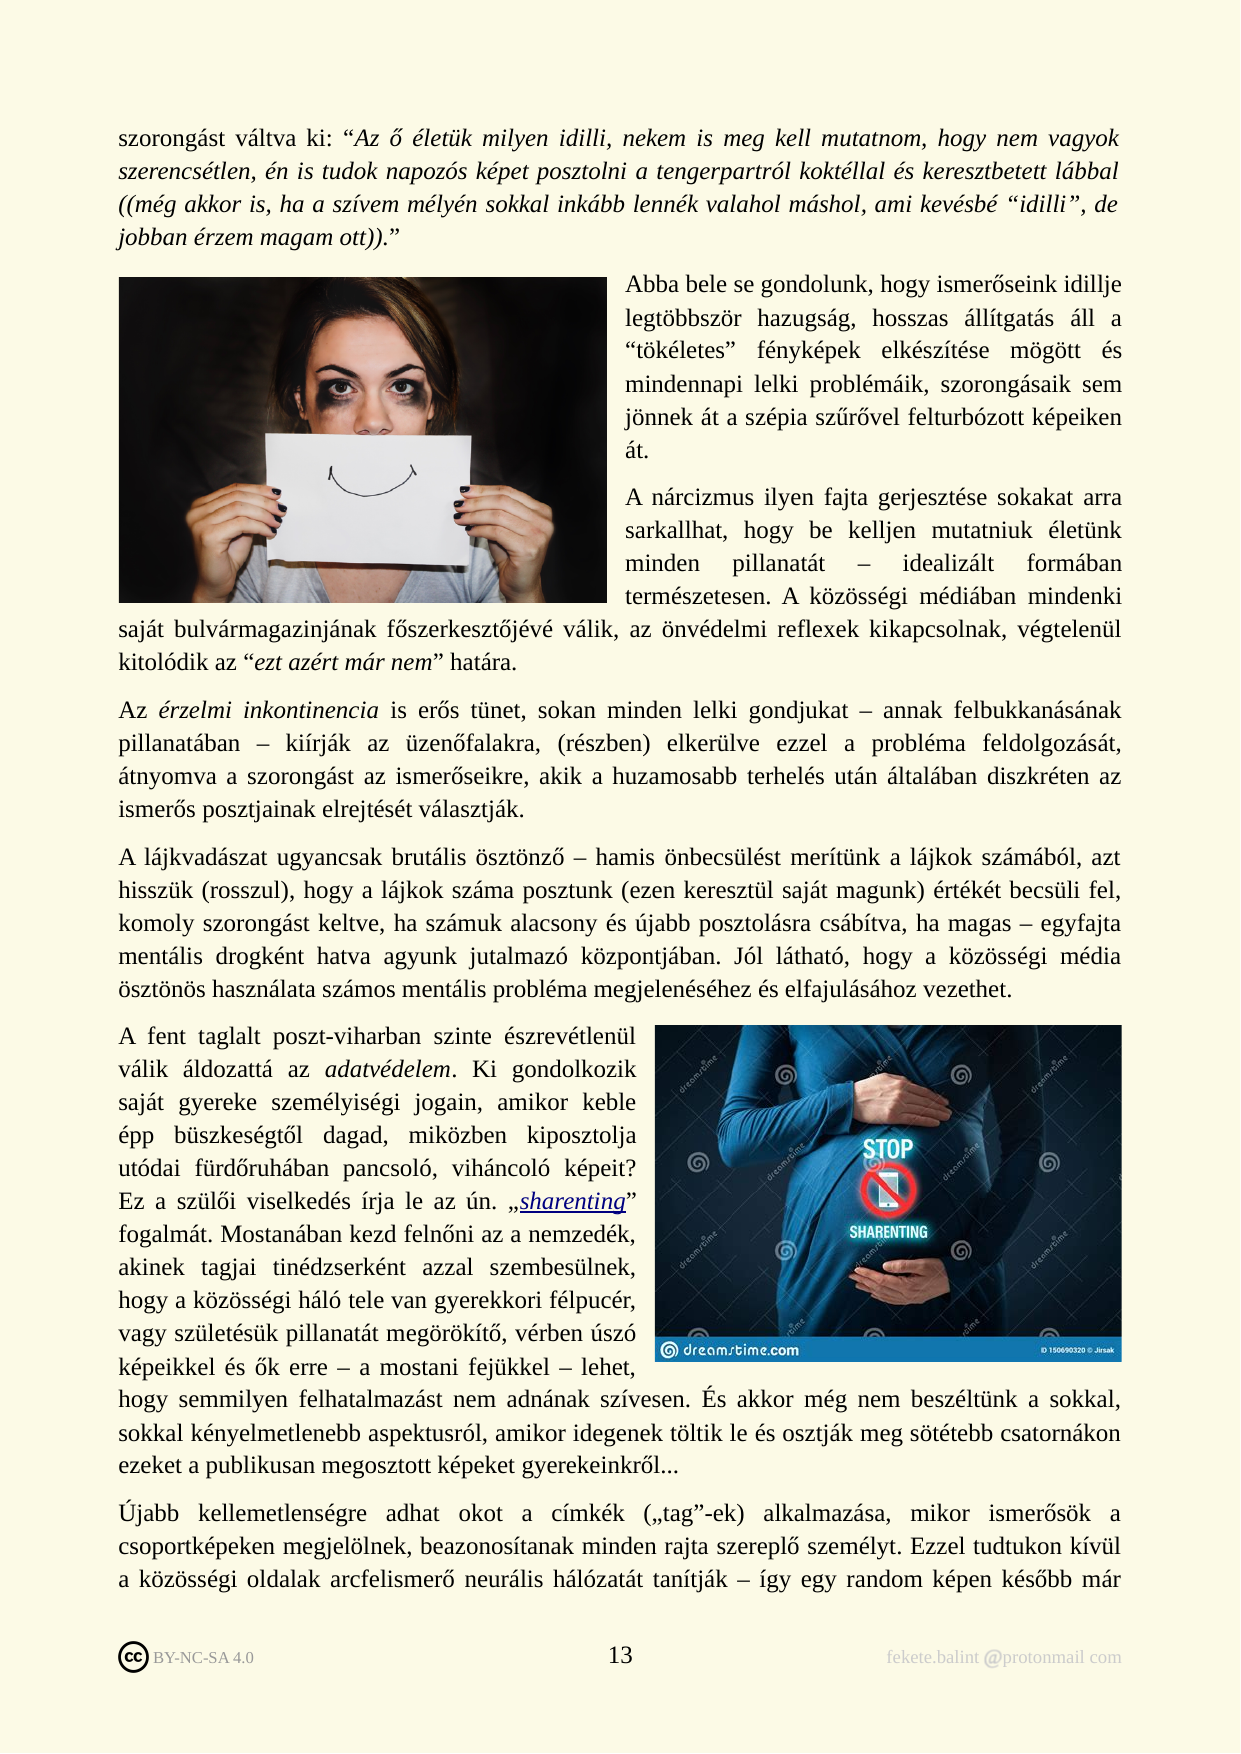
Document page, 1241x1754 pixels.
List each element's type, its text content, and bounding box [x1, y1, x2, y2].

text Újabb kellemetlenségre adhat okot a címkék („tag”-ek) alkalmazása, mikor ismerősök a csoportképeken megjelölnek, beazonosítanak minden rajta szereplő személyt. Ezzel tudtukon kívül a közösségi oldalak arcfelismerő neurális hálózatát tanítják – így egy random képen később már [118, 1498, 1122, 1593]
text Az érzelmi inkontinencia is erős tünet, sokan minden lelki gondjukat – annak felbukkanásának pillanatában – kiírják az üzenőfalakra, (részben) elkerülve ezzel a probléma feldolgozását, átnyomva a szorongást az ismerőseikre, akik a huzamosabb terhelés után általában diszkréten az ismerős posztjainak elrejtését választják. [118, 695, 1122, 823]
text A lájkvadászat ugyancsak brutális ösztönző – hamis önbecsülést merítünk a lájkok számából, azt hisszük (rosszul), hogy a lájkok száma posztunk (ezen keresztül saját magunk) értékét becsüli fel, komoly szorongást keltve, ha számuk alacsony és újabb posztolásra csábítva, ha magas – egyfajta mentális drogként hatva agyunk jutalmazó központjában. Jól látható, hogy a közösségi média ösztönös használata számos mentális probléma megjelenéséhez és elfajulásához vezethet. [118, 842, 1122, 1002]
text A fent taglalt poszt-viharban szinte észrevétlenül válik áldozattá az adatvédelem. Ki gondolkozik saját gyereke személyiségi jogain, amikor keble épp büszkeségtől dagad, miközben kiposztolja utódai fürdőruhában pancsoló, viháncoló képeit? Ez a szülői viselkedés írja le az ún. „sharenting” fogalmát. Mostanában kezd felnőni az a nemzedék, akinek tagjai tinédzserként azzal szembesülnek, hogy a közösségi háló tele van gyerekkori félpucér, vagy születésük pillanatát megörökítő, vérben úszó képeikkel és ők erre – a mostani fejükkel – lehet, hogy semmilyen felhatalmazást nem adnának szívesen. És akkor még nem beszéltünk a sokkal, sokkal kényelmetlenebb aspektusról, amikor idegenek töltik le és osztják meg sötétebb csatornákon ezeket a publikusan megosztott képeket gyerekeinkről... [118, 1021, 1122, 1479]
picture [118, 1641, 149, 1673]
text Abba bele se gondolunk, hogy ismerőseink idillje legtöbbször hazugság, hosszas állítgatás áll a “tökéletes” fényképek elkészítése mögött és mindennapi lelki problémáik, szorongásaik sem jönnek át a szépia szűrővel felturbózott képeiken át. [118, 269, 1122, 463]
picture [118, 277, 607, 603]
picture [654, 1025, 1122, 1362]
text A nárcizmus ilyen fajta gerjesztése sokakat arra sarkallhat, hogy be kelljen mutatniuk életünk minden pillanatát – idealizált formában természetesen. A közösségi médiában mindenki saját bulvármagazinjának főszerkesztőjévé válik, az önvédelmi reflexek kikapcsolnak, végtelenül kitolódik az “ezt azért már nem” határa. [118, 482, 1122, 676]
text szorongást váltva ki: “Az ő életük milyen idilli, nekem is meg kell mutatnom, hogy nem vagyok szerencsétlen, én is tudok napozós képet posztolni a tengerpartról koktéllal és keresztbetett lábbal ((még akkor is, ha a szívem mélyén sokkal inkább lennék valahol máshol, ami kevésbé “idilli”, de jobban érzem magam ott)).” [118, 123, 1122, 251]
picture [982, 1648, 1003, 1669]
picture [807, 1025, 814, 1033]
